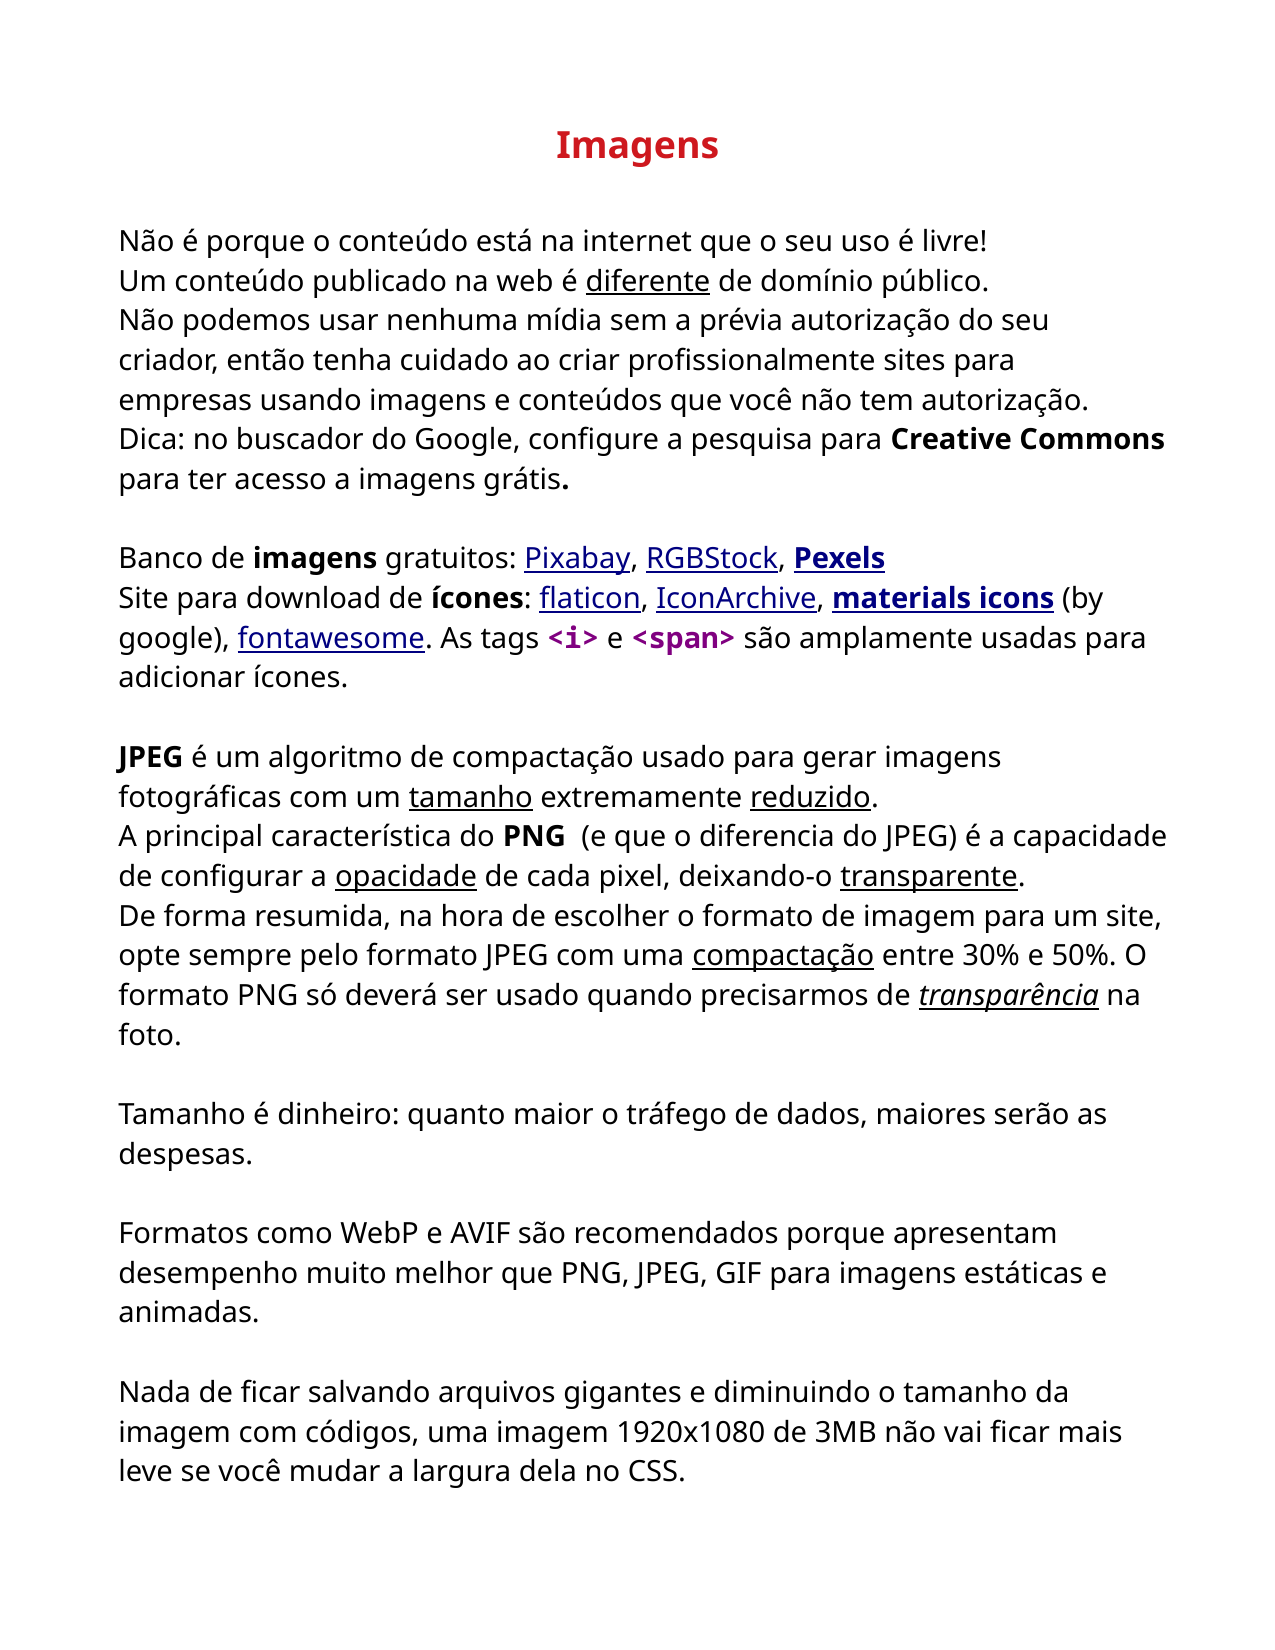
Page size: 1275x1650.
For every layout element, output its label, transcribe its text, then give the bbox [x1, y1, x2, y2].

text Banco de imagens gratuitos: Pixabay, RGBStock, Pexels [118, 538, 1198, 577]
text Um conteúdo publicado na web é diferente de domínio público. [118, 260, 1198, 299]
text Tamanho é dinheiro: quanto maior o tráfego de dados, maiores serão as despesas. [118, 1093, 1198, 1173]
text Dica: no buscador do Google, configure a pesquisa para Creative Commons para ter acesso a imagens grátis. [118, 419, 1198, 498]
text De forma resumida, na hora de escolher o formato de imagem para um site, opte sempre pelo formato JPEG com uma compactação entre 30% e 50%. O formato PNG só deverá ser usado quando precisarmos de transparência na foto. [118, 895, 1198, 1054]
text A principal característica do PNG (e que o diferencia do JPEG) é a capacidade de configurar a opacidade de cada pixel, deixando-o transparente. [118, 816, 1198, 895]
text JPEG é um algoritmo de compactação usado para gerar imagens fotográficas com um tamanho extremamente reduzido. [118, 736, 1157, 816]
text Formatos como WebP e AVIF são recomendados porque apresentam desempenho muito melhor que PNG, JPEG, GIF para imagens estáticas e animadas. [118, 1212, 1198, 1331]
text Site para download de ícones: flaticon, IconArchive, materials icons (by google), fontawesome. As tags <i> e <span> são amplamente usadas para adicionar ícones. [118, 577, 1198, 696]
subtitle Imagens [118, 118, 1157, 169]
text Nada de ficar salvando arquivos gigantes e diminuindo o tamanho da imagem com códigos, uma imagem 1920x1080 de 3MB não vai ficar mais leve se você mudar a largura dela no CSS. [118, 1371, 1157, 1490]
text Não é porque o conteúdo está na internet que o seu uso é livre! [118, 220, 1198, 260]
text Não podemos usar nenhuma mídia sem a prévia autorização do seu criador, então tenha cuidado ao criar profissionalmente sites para empresas usando imagens e conteúdos que você não tem autorização. [118, 299, 1157, 419]
